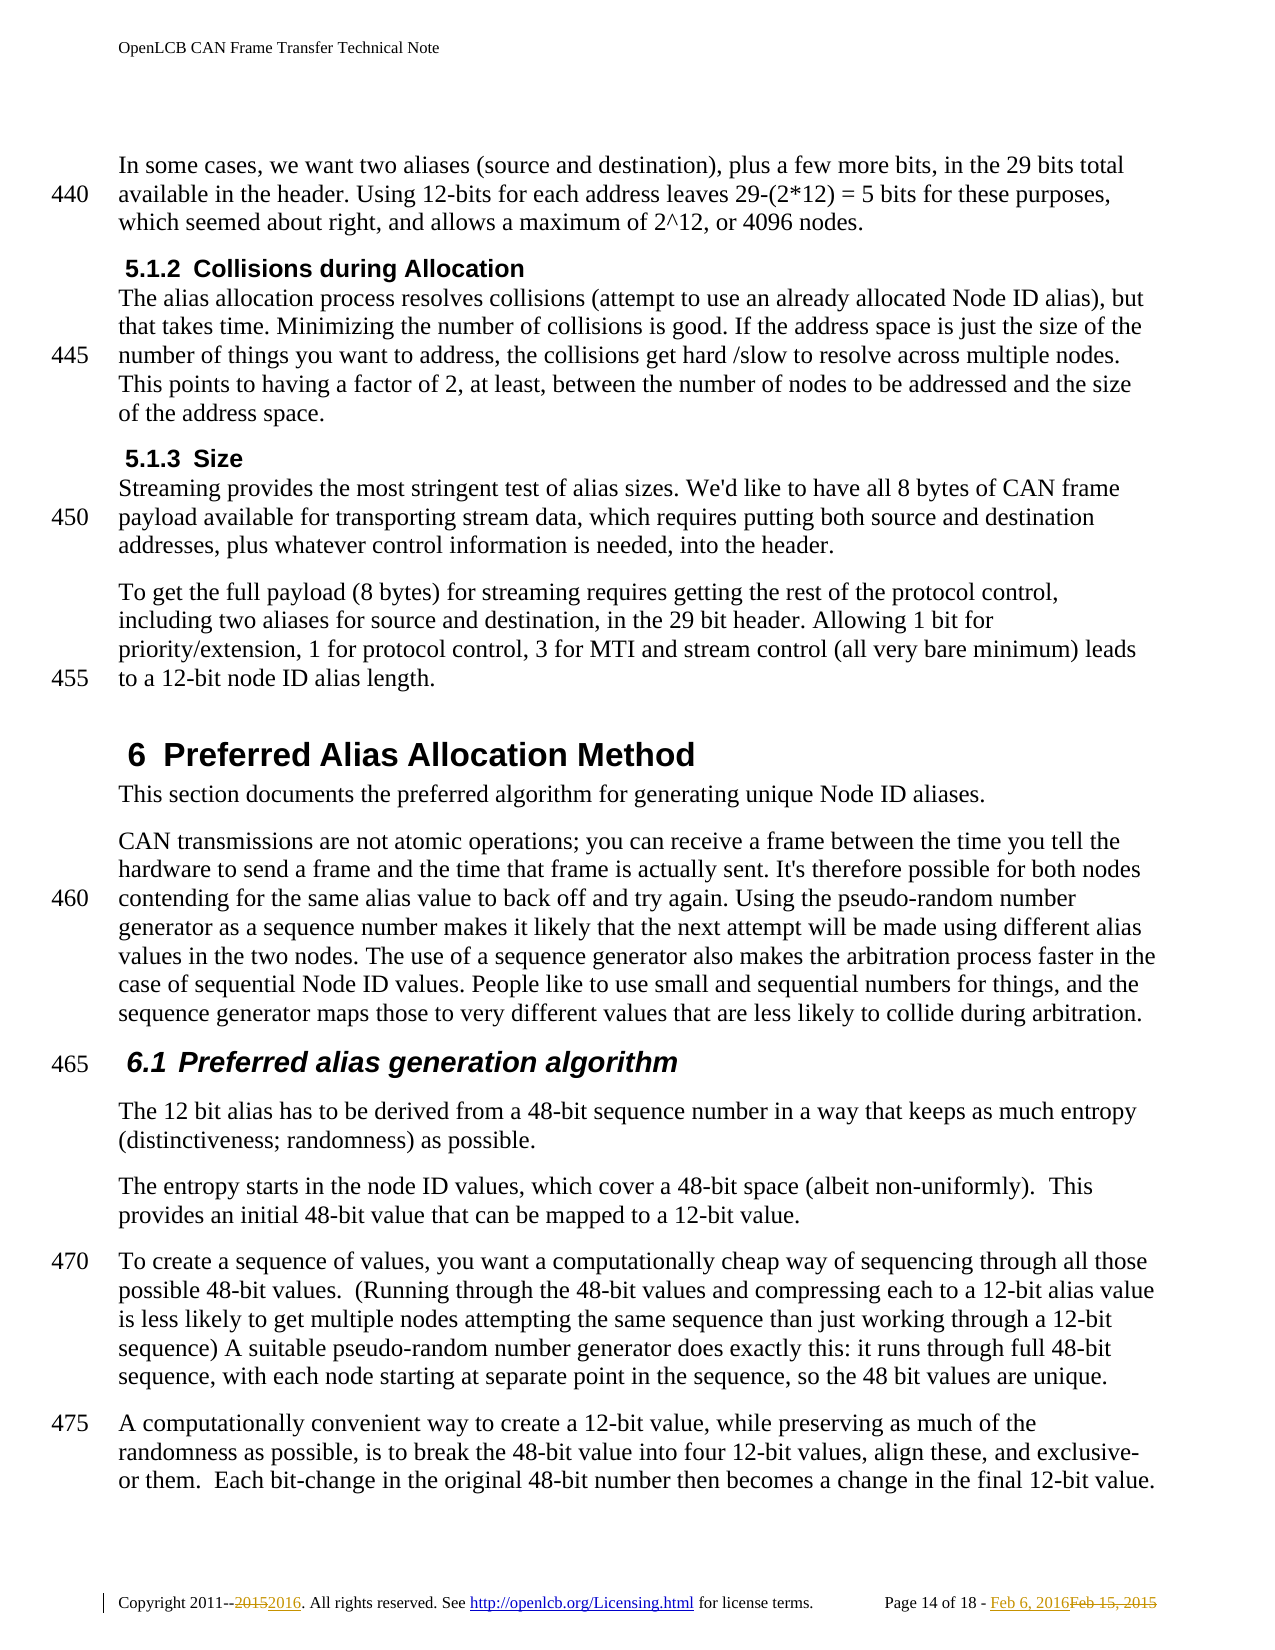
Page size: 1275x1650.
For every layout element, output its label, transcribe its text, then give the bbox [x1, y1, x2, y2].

text In some cases, we want two aliases (source and destination), plus a few more bits, in the 29 bits total available in the header. Using 12-bits for each address leaves 29-(2*12) = 5 bits for these purposes, which seemed about right, and allows a maximum of 2^12, or 4096 nodes. [118, 150, 1157, 236]
text Streaming provides the most stringent test of alias sizes. We'd like to have all 8 bytes of CAN frame payload available for transporting stream data, which requires putting both source and destination addresses, plus whatever control information is needed, into the header. [118, 473, 1157, 559]
subtitle Preferred Alias Allocation Method [118, 734, 1157, 773]
subtitle Size [118, 444, 1157, 473]
text A computationally convenient way to create a 12-bit value, while preserving as much of the randomness as possible, is to break the 48-bit value into four 12-bit values, align these, and exclusive-or them. Each bit-change in the original 48-bit number then becomes a change in the final 12-bit value. [118, 1408, 1157, 1494]
text The 12 bit alias has to be derived from a 48-bit sequence number in a way that keeps as much entropy (distinctiveness; randomness) as possible. [118, 1096, 1157, 1153]
text To create a sequence of values, you want a computationally cheap way of sequencing through all those possible 48-bit values. (Running through the 48-bit values and compressing each to a 12-bit alias value is less likely to get multiple nodes attempting the same sequence than just working through a 12-bit sequence) A suitable pseudo-random number generator does exactly this: it runs through full 48-bit sequence, with each node starting at separate point in the sequence, so the 48 bit values are unique. [118, 1246, 1157, 1390]
text This section documents the preferred algorithm for generating unique Node ID aliases. [118, 779, 1157, 808]
subtitle Collisions during Allocation [118, 254, 1157, 283]
text To get the full payload (8 bytes) for streaming requires getting the rest of the protocol control, including two aliases for source and destination, in the 29 bit header. Allowing 1 bit for priority/extension, 1 for protocol control, 3 for MTI and stream control (all very bare minimum) leads to a 12-bit node ID alias length. [118, 577, 1157, 692]
text The entropy starts in the node ID values, which cover a 48-bit space (albeit non-uniformly). This provides an initial 48-bit value that can be mapped to a 12-bit value. [118, 1171, 1157, 1229]
text The alias allocation process resolves collisions (attempt to use an already allocated Node ID alias), but that takes time. Minimizing the number of collisions is good. If the address space is just the size of the number of things you want to address, the collisions get hard /slow to resolve across multiple nodes. This points to having a factor of 2, at least, between the number of nodes to be addressed and the size of the address space. [118, 283, 1157, 426]
subtitle Preferred alias generation algorithm [118, 1045, 1157, 1078]
text CAN transmissions are not atomic operations; you can receive a frame between the time you tell the hardware to send a frame and the time that frame is actually sent. It's therefore possible for both nodes contending for the same alias value to back off and try again. Using the pseudo-random number generator as a sequence number makes it likely that the next attempt will be made using different alias values in the two nodes. The use of a sequence generator also makes the arbitration process faster in the case of sequential Node ID values. People like to use small and sequential numbers for things, and the sequence generator maps those to very different values that are less likely to collide during arbitration. [118, 826, 1157, 1027]
